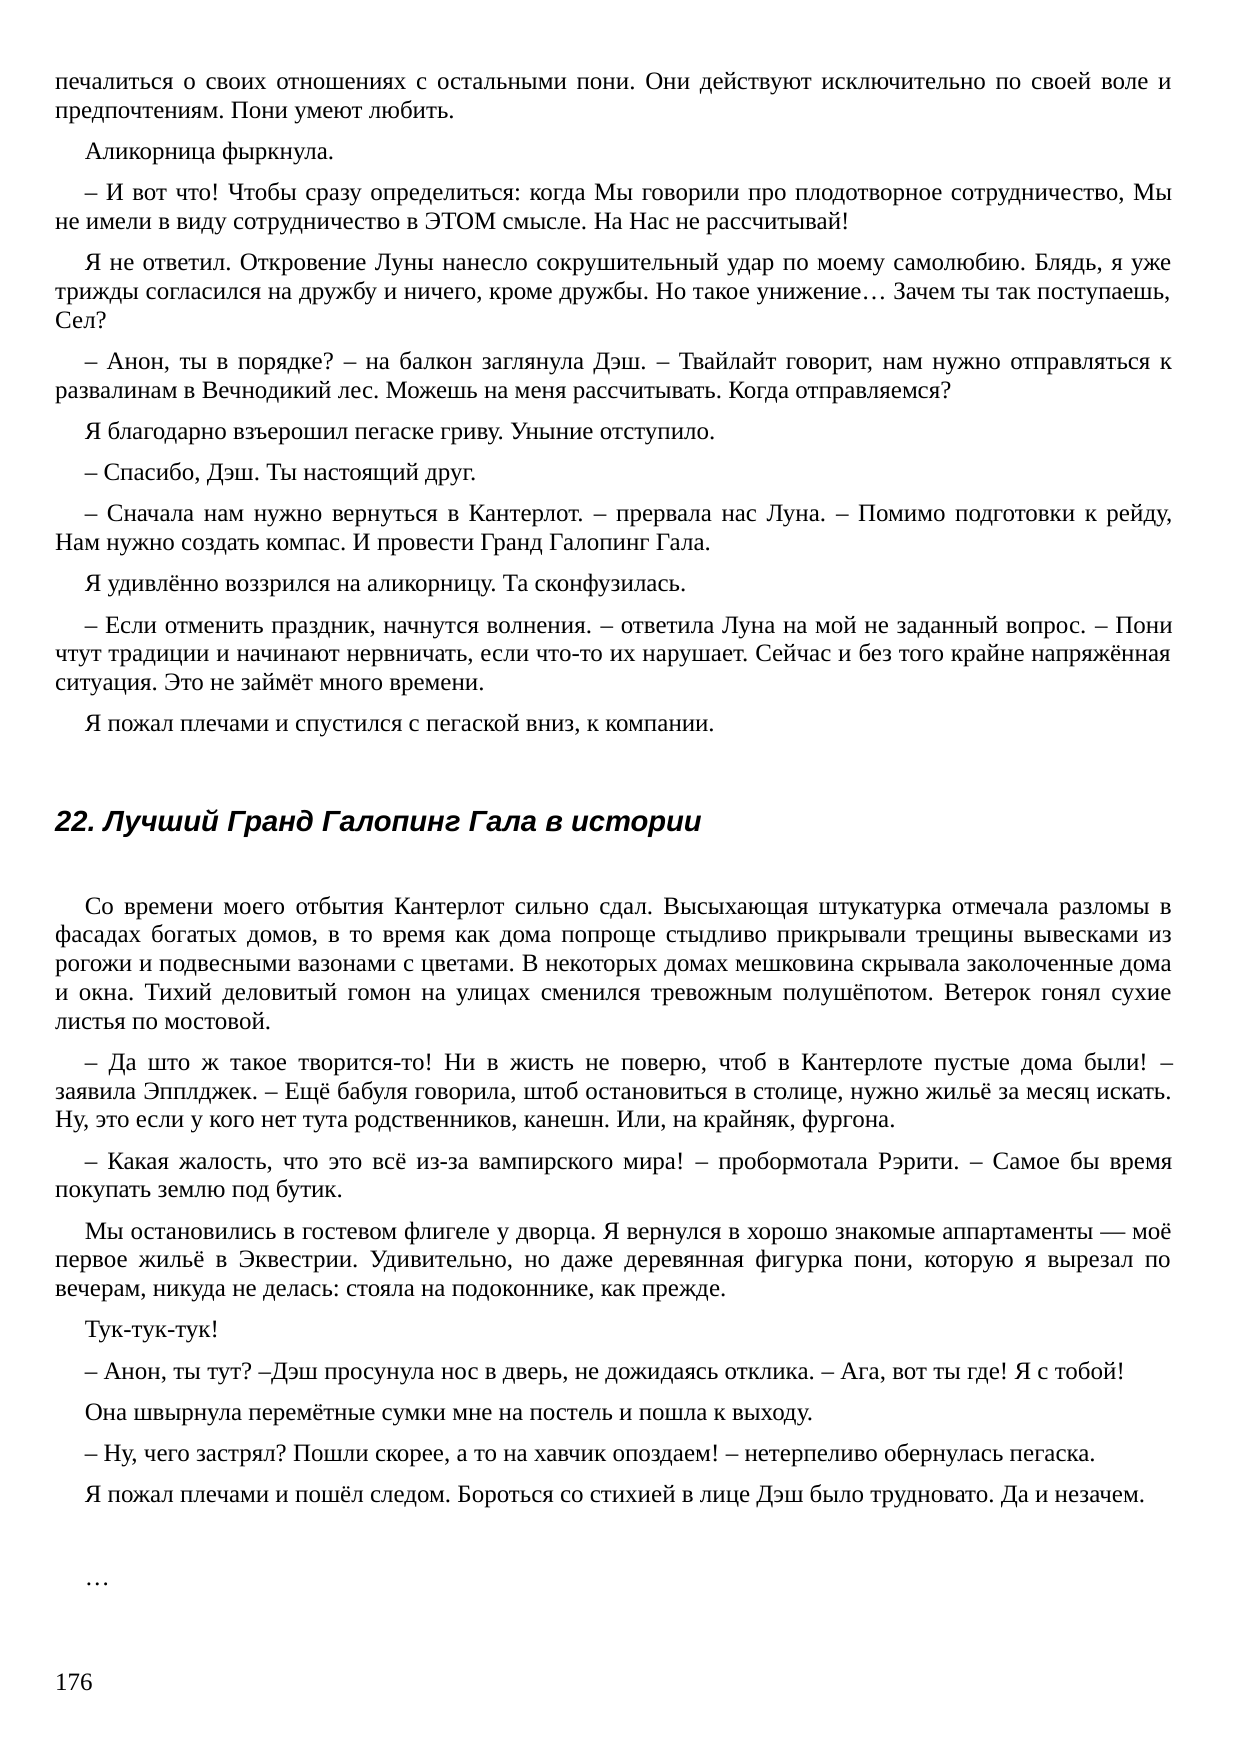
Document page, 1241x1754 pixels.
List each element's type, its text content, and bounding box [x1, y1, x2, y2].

text – Спасибо, Дэш. Ты настоящий друг. [55, 457, 1173, 486]
text Я удивлённо воззрился на аликорницу. Та сконфузилась. [55, 568, 1173, 597]
text Я пожал плечами и спустился с пегаской вниз, к компании. [55, 708, 1173, 737]
text Мы остановились в гостевом флигеле у дворца. Я вернулся в хорошо знакомые аппартаменты — моё первое жильё в Эквестрии. Удивительно, но даже деревянная фигурка пони, которую я вырезал по вечерам, никуда не делась: стояла на подоконнике, как прежде. [55, 1216, 1173, 1302]
text – Сначала нам нужно вернуться в Кантерлот. – прервала нас Луна. – Помимо подготовки к рейду, Нам нужно создать компас. И провести Гранд Галопинг Гала. [55, 498, 1173, 556]
text Тук-тук-тук! [55, 1314, 1173, 1343]
text – Анон, ты в порядке? – на балкон заглянула Дэш. – Твайлайт говорит, нам нужно отправляться к развалинам в Вечнодикий лес. Можешь на меня рассчитывать. Когда отправляемся? [55, 346, 1173, 403]
text – И вот что! Чтобы сразу определиться: когда Мы говорили про плодотворное сотрудничество, Мы не имели в виду сотрудничество в ЭТОМ смысле. На Нас не рассчитывай! [55, 177, 1173, 235]
text – Если отменить праздник, начнутся волнения. – ответила Луна на мой не заданный вопрос. – Пони чтут традиции и начинают нервничать, если что-то их нарушает. Сейчас и без того крайне напряжённая ситуация. Это не займёт много времени. [55, 610, 1173, 696]
text Она швырнула перемётные сумки мне на постель и пошла к выходу. [55, 1397, 1173, 1426]
text – Ну, чего застрял? Пошли скорее, а то на хавчик опоздаем! – нетерпеливо обернулась пегаска. [55, 1438, 1173, 1467]
text Я не ответил. Откровение Луны нанесло сокрушительный удар по моему самолюбию. Блядь, я уже трижды согласился на дружбу и ничего, кроме дружбы. Но такое унижение… Зачем ты так поступаешь, Сел? [55, 247, 1173, 333]
text – Да што ж такое творится-то! Ни в жисть не поверю, чтоб в Кантерлоте пустые дома были! – заявила Эпплджек. – Ещё бабуля говорила, штоб остановиться в столице, нужно жильё за месяц искать. Ну, это если у кого нет тута родственников, канешн. Или, на крайняк, фургона. [55, 1047, 1173, 1133]
text Аликорница фыркнула. [55, 136, 1173, 165]
text – Анон, ты тут? –Дэш просунула нос в дверь, не дожидаясь отклика. – Ага, вот ты где! Я с тобой! [55, 1356, 1173, 1384]
text … [55, 1562, 1173, 1591]
text Я пожал плечами и пошёл следом. Бороться со стихией в лице Дэш было трудновато. Да и незачем. [55, 1479, 1173, 1508]
subtitle 22. Лучший Гранд Галопинг Гала в истории [55, 803, 1173, 837]
text Я благодарно взъерошил пегаске гриву. Уныние отступило. [55, 416, 1173, 445]
text печалиться о своих отношениях с остальными пони. Они действуют исключительно по своей воле и предпочтениям. Пони умеют любить. [55, 66, 1173, 123]
text – Какая жалость, что это всё из-за вампирского мира! – пробормотала Рэрити. – Самое бы время покупать землю под бутик. [55, 1146, 1173, 1203]
text Со времени моего отбытия Кантерлот сильно сдал. Высыхающая штукатурка отмечала разломы в фасадах богатых домов, в то время как дома попроще стыдливо прикрывали трещины вывесками из рогожи и подвесными вазонами с цветами. В некоторых домах мешковина скрывала заколоченные дома и окна. Тихий деловитый гомон на улицах сменился тревожным полушёпотом. Ветерок гонял сухие листья по мостовой. [55, 891, 1173, 1034]
